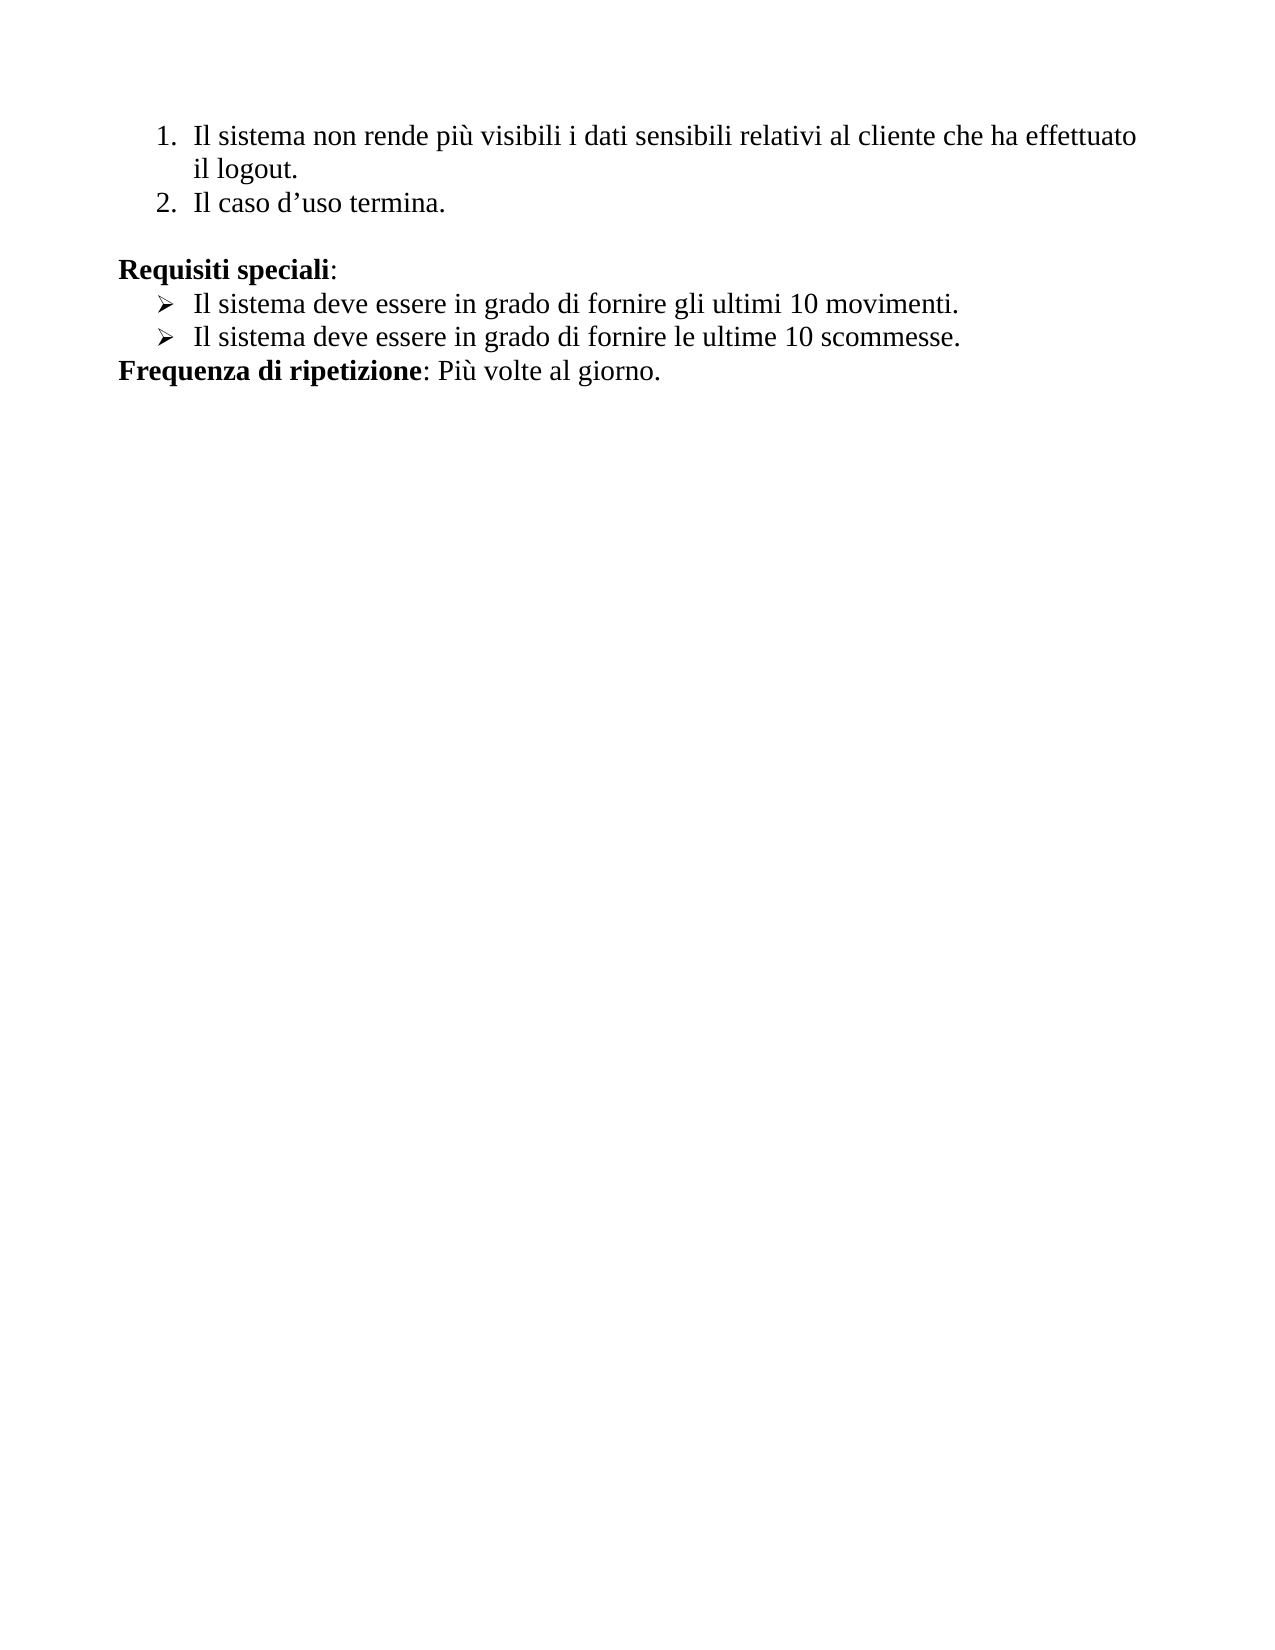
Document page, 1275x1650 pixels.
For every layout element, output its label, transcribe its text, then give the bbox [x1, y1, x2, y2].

list Il sistema deve essere in grado di fornire gli ultimi 10 movimenti. [156, 286, 1157, 319]
text Frequenza di ripetizione: Più volte al giorno. [118, 353, 1157, 386]
list Il sistema deve essere in grado di fornire le ultime 10 scommesse. [156, 319, 1157, 353]
list Il caso d’uso termina. [156, 185, 1157, 219]
list Il sistema non rende più visibili i dati sensibili relativi al cliente che ha effettuato il logout. [156, 118, 1157, 185]
text Requisiti speciali: [118, 252, 1157, 286]
